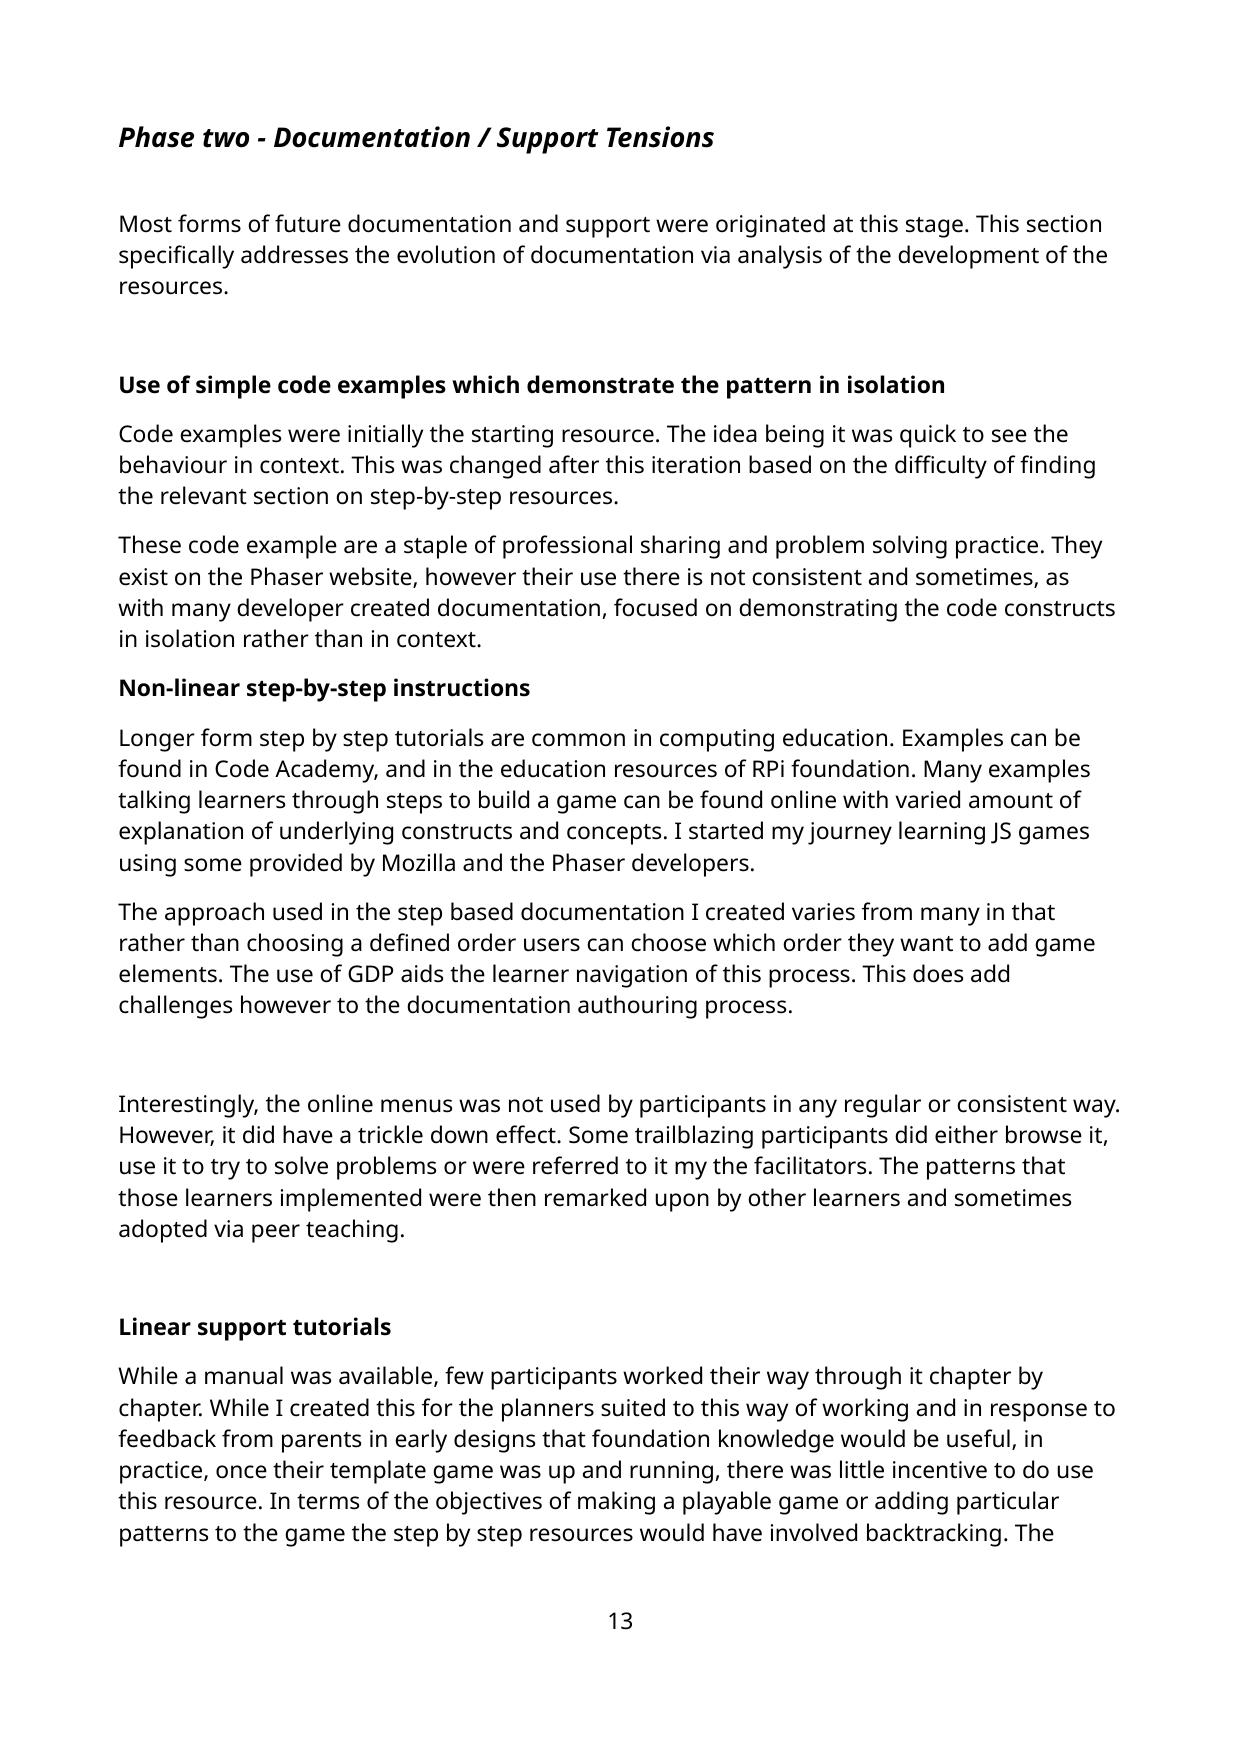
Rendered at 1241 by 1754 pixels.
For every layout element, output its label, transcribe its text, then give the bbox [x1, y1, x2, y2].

text Use of simple code examples which demonstrate the pattern in isolation [118, 368, 1122, 400]
text Linear support tutorials [118, 1311, 1122, 1342]
text The approach used in the step based documentation I created varies from many in that rather than choosing a defined order users can choose which order they want to add game elements. The use of GDP aids the learner navigation of this process. This does add challenges however to the documentation authouring process. [118, 896, 1122, 1021]
text While a manual was available, few participants worked their way through it chapter by chapter. While I created this for the planners suited to this way of working and in response to feedback from parents in early designs that foundation knowledge would be useful, in practice, once their template game was up and running, there was little incentive to do use this resource. In terms of the objectives of making a playable game or adding particular patterns to the game the step by step resources would have involved backtracking. The [118, 1360, 1122, 1548]
subtitle Phase two - Documentation / Support Tensions [118, 118, 1122, 155]
text Non-linear step-by-step instructions [118, 672, 1122, 703]
text Interestingly, the online menus was not used by participants in any regular or consistent way. However, it did have a trickle down effect. Some trailblazing participants did either browse it, use it to try to solve problems or were referred to it my the facilitators. The patterns that those learners implemented were then remarked upon by other learners and sometimes adopted via peer teaching. [118, 1088, 1122, 1244]
text Longer form step by step tutorials are common in computing education. Examples can be found in Code Academy, and in the education resources of RPi foundation. Many examples talking learners through steps to build a game can be found online with varied amount of explanation of underlying constructs and concepts. I started my journey learning JS games using some provided by Mozilla and the Phaser developers. [118, 721, 1122, 878]
text Most forms of future documentation and support were originated at this stage. This section specifically addresses the evolution of documentation via analysis of the development of the resources. [118, 208, 1122, 301]
text These code example are a staple of professional sharing and problem solving practice. They exist on the Phaser website, however their use there is not consistent and sometimes, as with many developer created documentation, focused on demonstrating the code constructs in isolation rather than in context. [118, 529, 1122, 654]
text Code examples were initially the starting resource. The idea being it was quick to see the behaviour in context. This was changed after this iteration based on the difficulty of finding the relevant section on step-by-step resources. [118, 418, 1122, 511]
